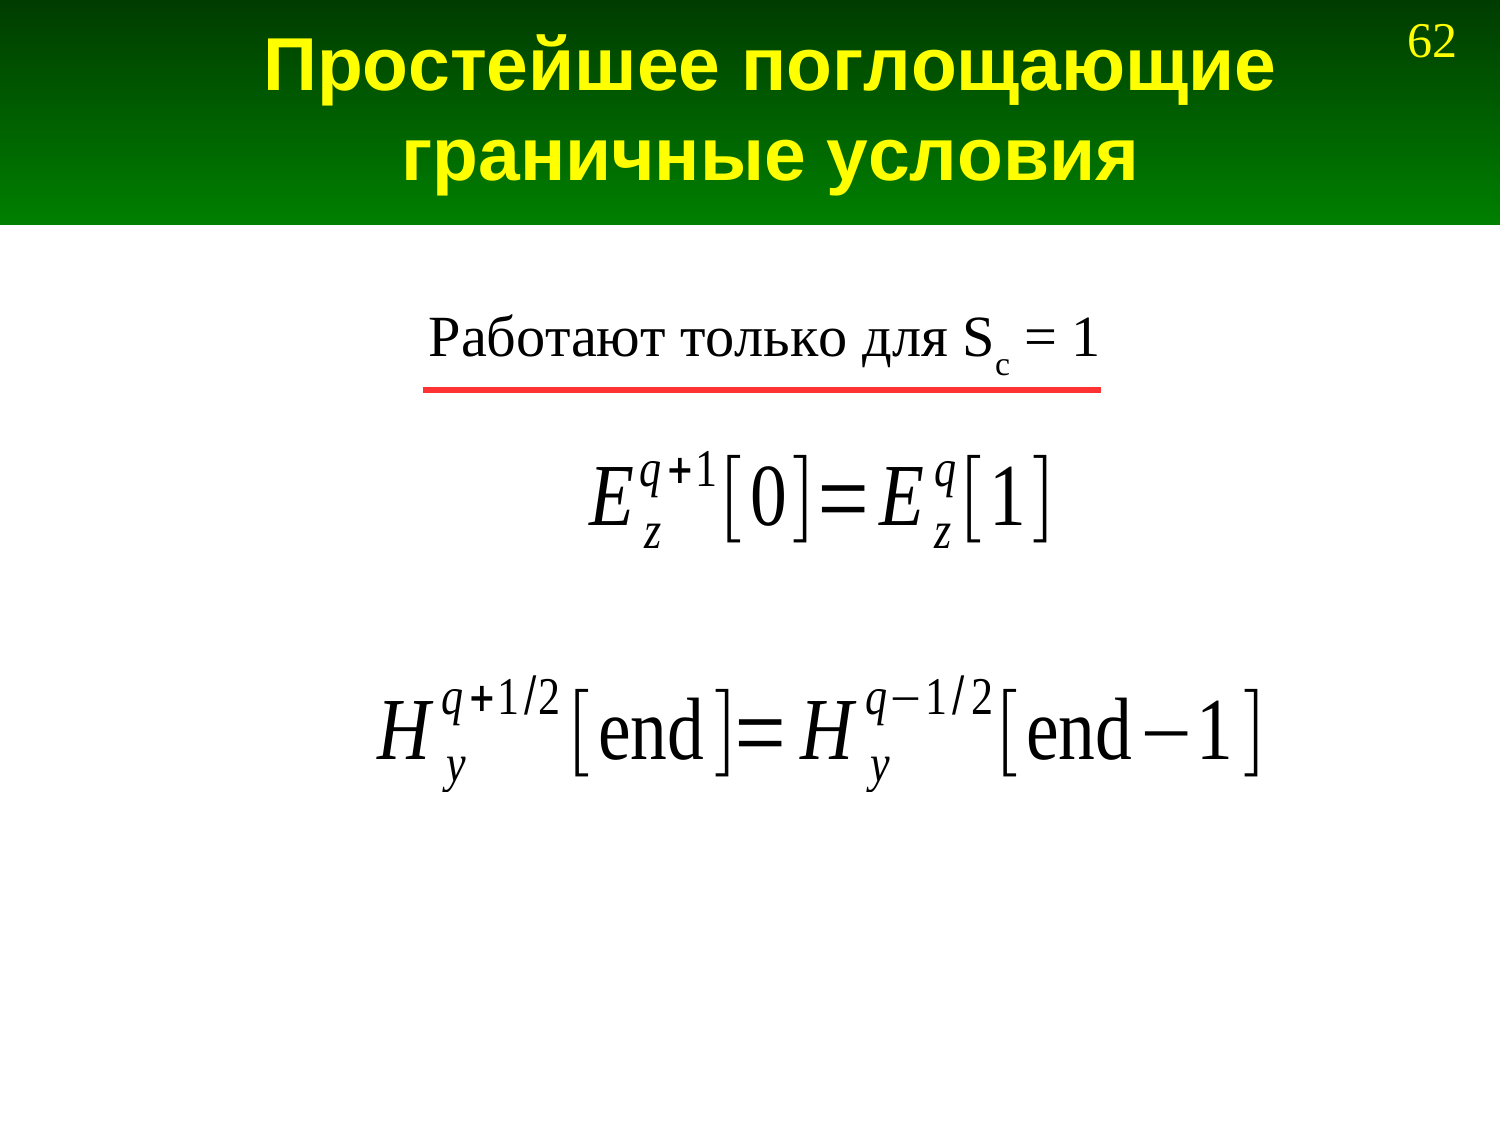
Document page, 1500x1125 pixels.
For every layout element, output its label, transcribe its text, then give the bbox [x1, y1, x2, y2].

chart [354, 437, 1279, 792]
text_box Работают только для Sc = 1 [413, 290, 1117, 390]
title Простейшее поглощающие граничные условия [100, 7, 1441, 204]
